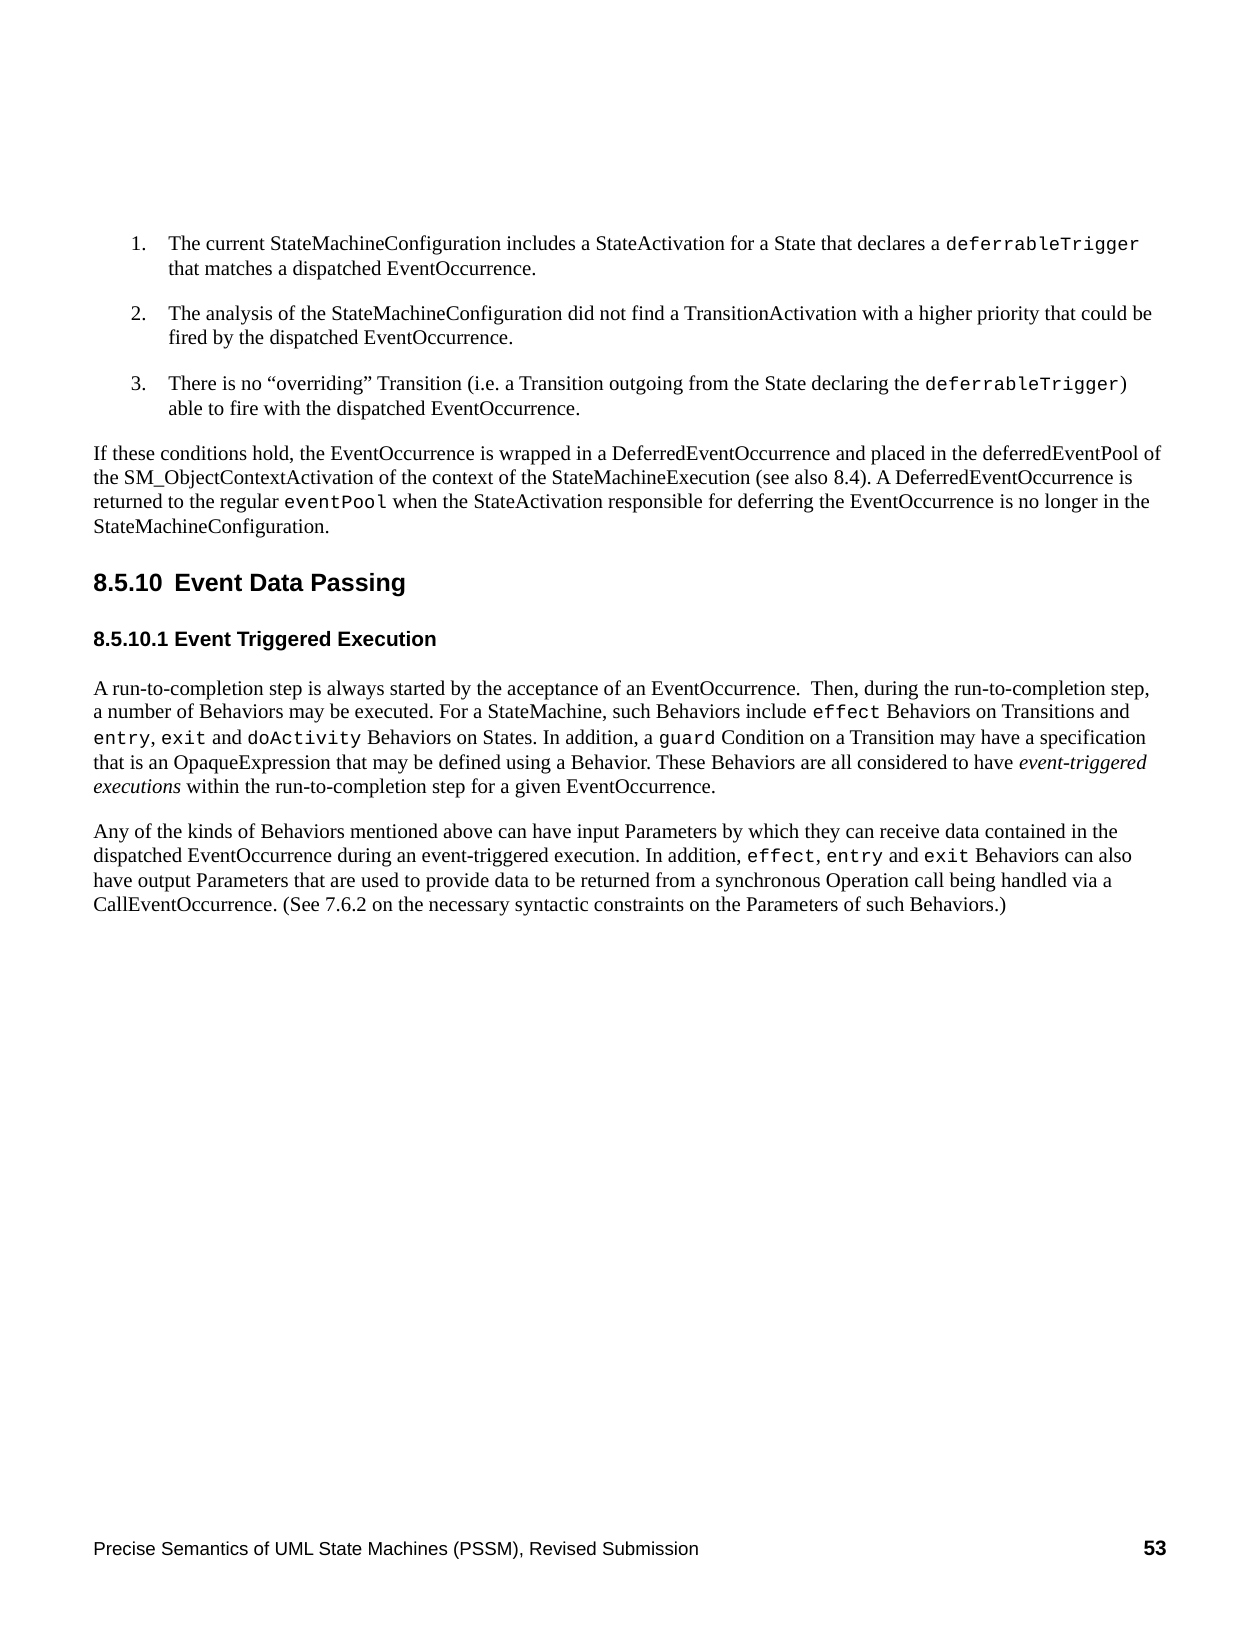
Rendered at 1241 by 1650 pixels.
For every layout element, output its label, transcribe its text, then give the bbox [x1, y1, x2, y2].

list The analysis of the StateMachineConfiguration did not find a TransitionActivation with a higher priority that could be fired by the dispatched EventOccurrence. [131, 301, 1164, 349]
text Any of the kinds of Behaviors mentioned above can have input Parameters by which they can receive data contained in the dispatched EventOccurrence during an event-triggered execution. In addition, effect, entry and exit Behaviors can also have output Parameters that are used to provide data to be returned from a synchronous Operation call being handled via a CallEventOccurrence. (See 7.6.2 on the necessary syntactic constraints on the Parameters of such Behaviors.) [93, 819, 1164, 916]
subtitle Event Data Passing [93, 567, 1164, 596]
subtitle Event Triggered Execution [93, 625, 1164, 650]
text If these conditions hold, the EventOccurrence is wrapped in a DeferredEventOccurrence and placed in the deferredEventPool of the SM_ObjectContextActivation of the context of the StateMachineExecution (see also 8.4). A DeferredEventOccurrence is returned to the regular eventPool when the StateActivation responsible for deferring the EventOccurrence is no longer in the StateMachineConfiguration. [93, 441, 1164, 538]
list The current StateMachineConfiguration includes a StateActivation for a State that declares a deferrableTrigger that matches a dispatched EventOccurrence. [131, 231, 1164, 280]
list There is no “overriding” Transition (i.e. a Transition outgoing from the State declaring the deferrableTrigger) able to fire with the dispatched EventOccurrence. [131, 370, 1164, 419]
text A run-to-completion step is always started by the acceptance of an EventOccurrence. Then, during the run-to-completion step, a number of Behaviors may be executed. For a StateMachine, such Behaviors include effect Behaviors on Transitions and entry, exit and doActivity Behaviors on States. In addition, a guard Condition on a Transition may have a specification that is an OpaqueExpression that may be defined using a Behavior. These Behaviors are all considered to have event-triggered executions within the run-to-completion step for a given EventOccurrence. [93, 675, 1164, 798]
